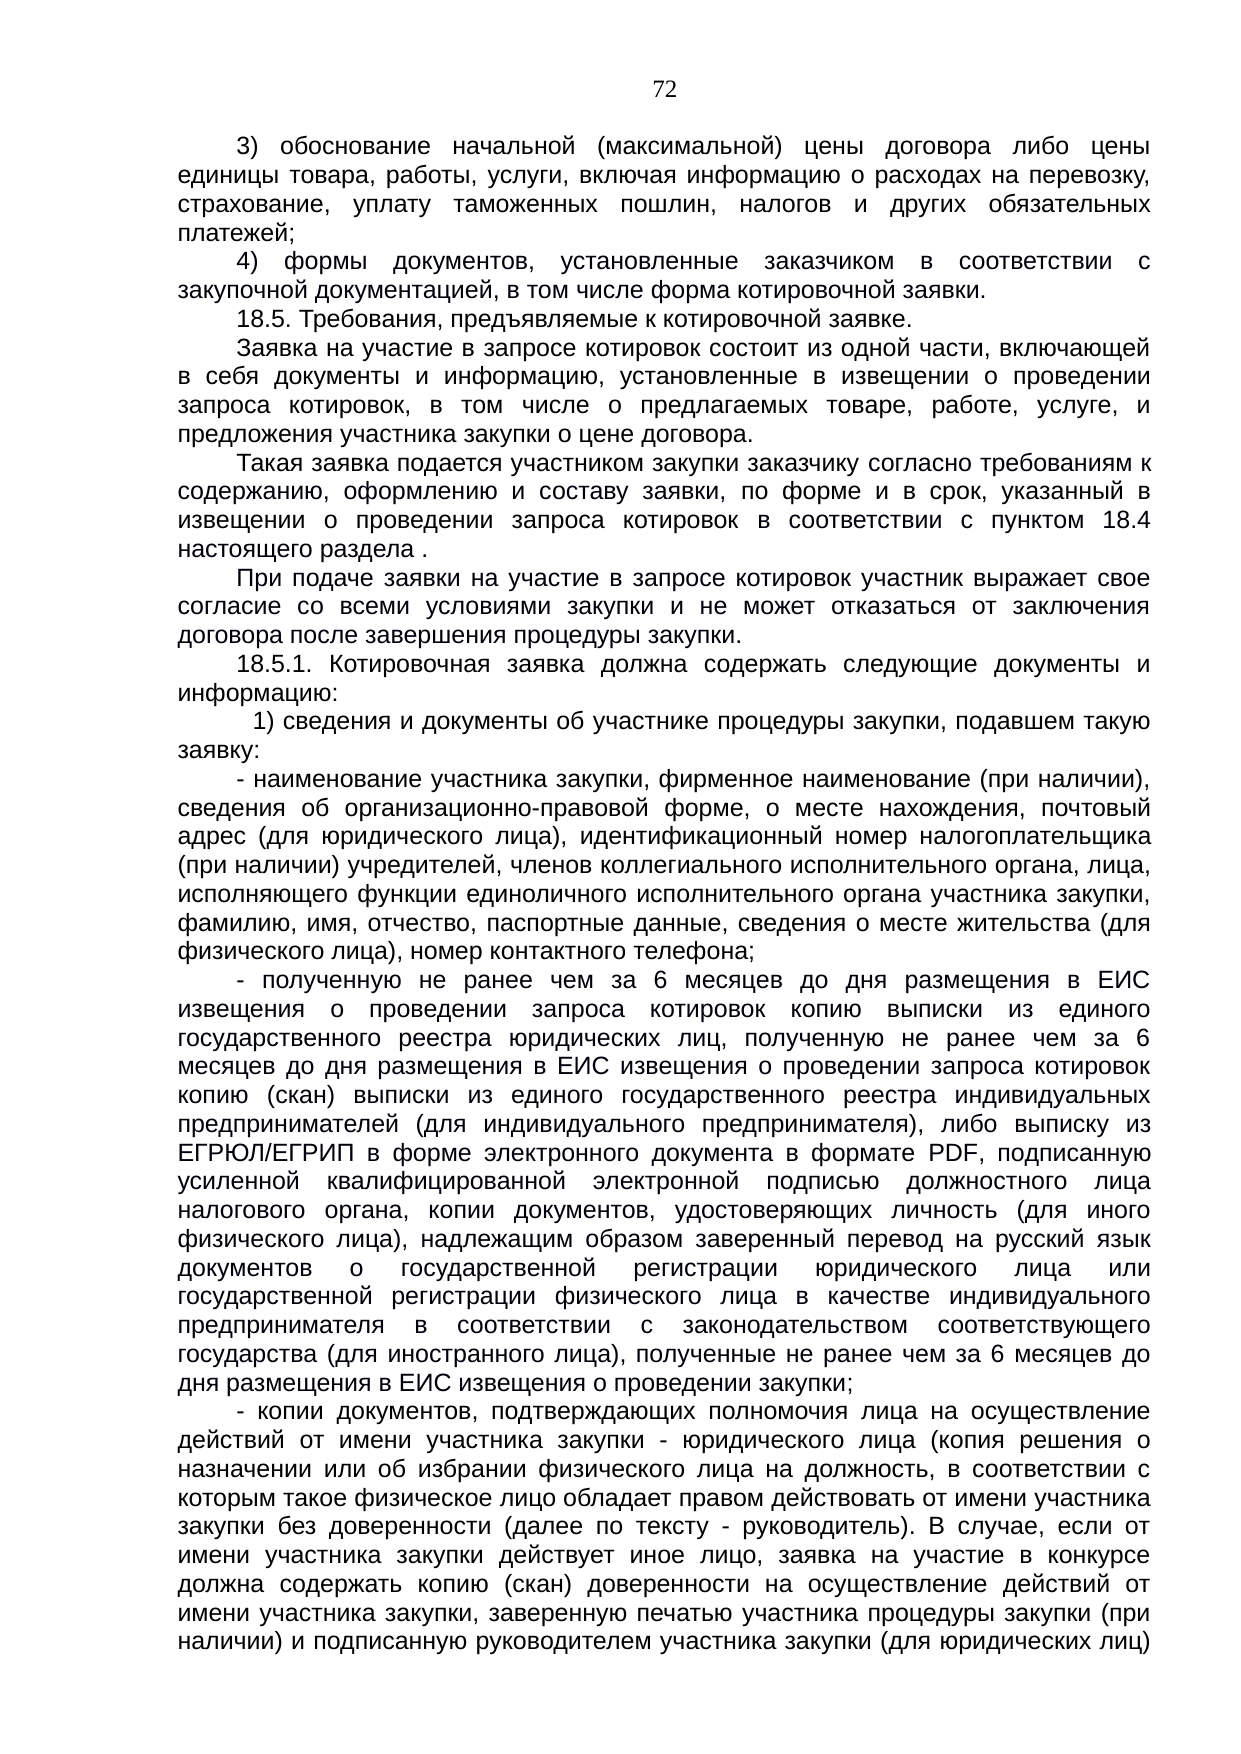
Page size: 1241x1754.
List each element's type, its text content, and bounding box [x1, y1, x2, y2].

text 18.5.1. Котировочная заявка должна содержать следующие документы и информацию: [177, 649, 1152, 706]
text - копии документов, подтверждающих полномочия лица на осуществление действий от имени участника закупки - юридического лица (копия решения о назначении или об избрании физического лица на должность, в соответствии с которым такое физическое лицо обладает правом действовать от имени участника закупки без доверенности (далее по тексту - руководитель). В случае, если от имени участника закупки действует иное лицо, заявка на участие в конкурсе должна содержать копию (скан) доверенности на осуществление действий от имени участника закупки, заверенную печатью участника процедуры закупки (при наличии) и подписанную руководителем участника закупки (для юридических лиц) [177, 1396, 1152, 1655]
text 18.5. Требования, предъявляемые к котировочной заявке. [177, 304, 1152, 332]
text 4) формы документов, установленные заказчиком в соответствии с закупочной документацией, в том числе форма котировочной заявки. [177, 246, 1152, 304]
text При подаче заявки на участие в запросе котировок участник выражает свое согласие со всеми условиями закупки и не может отказаться от заключения договора после завершения процедуры закупки. [177, 562, 1152, 649]
text Заявка на участие в запросе котировок состоит из одной части, включающей в себя документы и информацию, установленные в извещении о проведении запроса котировок, в том числе о предлагаемых товаре, работе, услуге, и предложения участника закупки о цене договора. [177, 332, 1152, 447]
text Такая заявка подается участником закупки заказчику согласно требованиям к содержанию, оформлению и составу заявки, по форме и в срок, указанный в извещении о проведении запроса котировок в соответствии с пунктом 18.4 настоящего раздела . [177, 447, 1152, 562]
text 3) обоснование начальной (максимальной) цены договора либо цены единицы товара, работы, услуги, включая информацию о расходах на перевозку, страхование, уплату таможенных пошлин, налогов и других обязательных платежей; [177, 131, 1152, 246]
text 1) сведения и документы об участнике процедуры закупки, подавшем такую заявку: [177, 706, 1152, 764]
text - полученную не ранее чем за 6 месяцев до дня размещения в ЕИС извещения о проведении запроса котировок копию выписки из единого государственного реестра юридических лиц, полученную не ранее чем за 6 месяцев до дня размещения в ЕИС извещения о проведении запроса котировок копию (скан) выписки из единого государственного реестра индивидуальных предпринимателей (для индивидуального предпринимателя), либо выписку из ЕГРЮЛ/ЕГРИП в форме электронного документа в формате PDF, подписанную усиленной квалифицированной электронной подписью должностного лица налогового органа, копии документов, удостоверяющих личность (для иного физического лица), надлежащим образом заверенный перевод на русский язык документов о государственной регистрации юридического лица или государственной регистрации физического лица в качестве индивидуального предпринимателя в соответствии с законодательством соответствующего государства (для иностранного лица), полученные не ранее чем за 6 месяцев до дня размещения в ЕИС извещения о проведении закупки; [177, 965, 1152, 1396]
text - наименование участника закупки, фирменное наименование (при наличии), сведения об организационно-правовой форме, о месте нахождения, почтовый адрес (для юридического лица), идентификационный номер налогоплательщика (при наличии) учредителей, членов коллегиального исполнительного органа, лица, исполняющего функции единоличного исполнительного органа участника закупки, фамилию, имя, отчество, паспортные данные, сведения о месте жительства (для физического лица), номер контактного телефона; [177, 764, 1152, 965]
